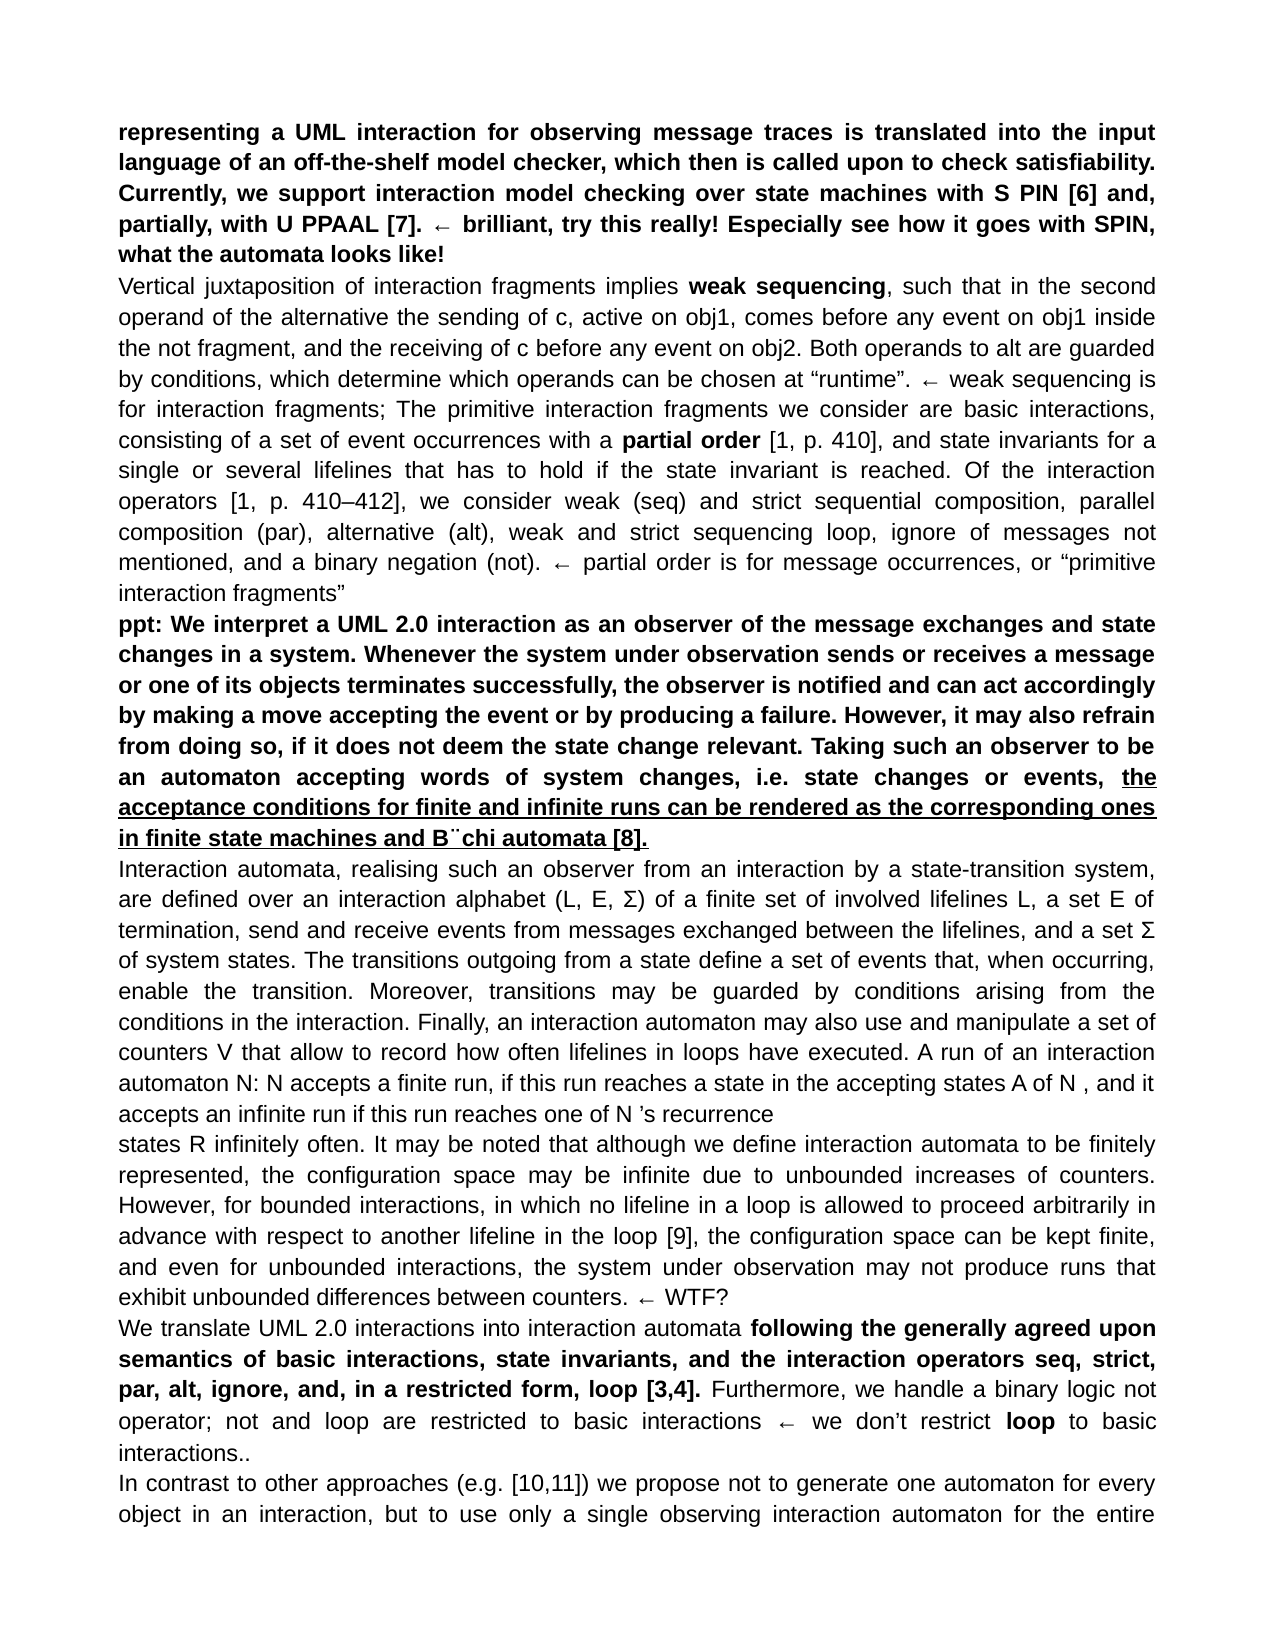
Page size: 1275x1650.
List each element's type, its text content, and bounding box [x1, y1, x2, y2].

text Vertical juxtaposition of interaction fragments implies weak sequencing, such that in the second operand of the alternative the sending of c, active on obj1, comes before any event on obj1 inside the not fragment, and the receiving of c before any event on obj2. Both operands to alt are guarded by conditions, which determine which operands can be chosen at “runtime”. ← weak sequencing is for interaction fragments; The primitive interaction fragments we consider are basic interactions, consisting of a set of event occurrences with a partial order [1, p. 410], and state invariants for a single or several lifelines that has to hold if the state invariant is reached. Of the interaction operators [1, p. 410–412], we consider weak (seq) and strict sequential composition, parallel composition (par), alternative (alt), weak and strict sequencing loop, ignore of messages not mentioned, and a binary negation (not). ← partial order is for message occurrences, or “primitive interaction fragments” [118, 271, 1157, 606]
text in finite state machines and B ̈ chi automata [8]. [118, 819, 1157, 851]
text states R infinitely often. It may be noted that although we define interaction automata to be finitely represented, the configuration space may be infinite due to unbounded increases of counters. However, for bounded interactions, in which no lifeline in a loop is allowed to proceed arbitrarily in advance with respect to another lifeline in the loop [9], the configuration space can be kept finite, and even for unbounded interactions, the system under observation may not produce runs that exhibit unbounded differences between counters. ← WTF? [118, 1131, 1157, 1311]
text Interaction automata, realising such an observer from an interaction by a state-transition system, are defined over an interaction alphabet (L, E, Σ) of a finite set of involved lifelines L, a set E of termination, send and receive events from messages exchanged between the lifelines, and a set Σ of system states. The transitions outgoing from a state define a set of events that, when occurring, enable the transition. Moreover, transitions may be guarded by conditions arising from the conditions in the interaction. Finally, an interaction automaton may also use and manipulate a set of counters V that allow to record how often lifelines in loops have executed. A run of an interaction automaton N: N accepts a finite run, if this run reaches a state in the accepting states A of N , and it accepts an infinite run if this run reaches one of N ’s recurrence [118, 855, 1157, 1127]
text We translate UML 2.0 interactions into interaction automata following the generally agreed upon semantics of basic interactions, state invariants, and the interaction operators seq, strict, par, alt, ignore, and, in a restricted form, loop [3,4]. Furthermore, we handle a binary logic not operator; not and loop are restricted to basic interactions ← we don’t restrict loop to basic interactions.. [118, 1314, 1157, 1466]
text In contrast to other approaches (e.g. [10,11]) we propose not to generate one automaton for every object in an interaction, but to use only a single observing interaction automaton for the entire [118, 1469, 1157, 1527]
text ppt: We interpret a UML 2.0 interaction as an observer of the message exchanges and state changes in a system. Whenever the system under observation sends or receives a message or one of its objects terminates successfully, the observer is notified and can act accordingly by making a move accepting the event or by producing a failure. However, it may also refrain from doing so, if it does not deem the state change relevant. Taking such an observer to be an automaton accepting words of system changes, i.e. state changes or events, the acceptance conditions for finite and infinite runs can be rendered as the corresponding ones [118, 610, 1157, 817]
text representing a UML interaction for observing message traces is translated into the input language of an off-the-shelf model checker, which then is called upon to check satisfiability. Currently, we support interaction model checking over state machines with S PIN [6] and, partially, with U PPAAL [7]. ← brilliant, try this really! Especially see how it goes with SPIN, what the automata looks like! [118, 118, 1157, 267]
